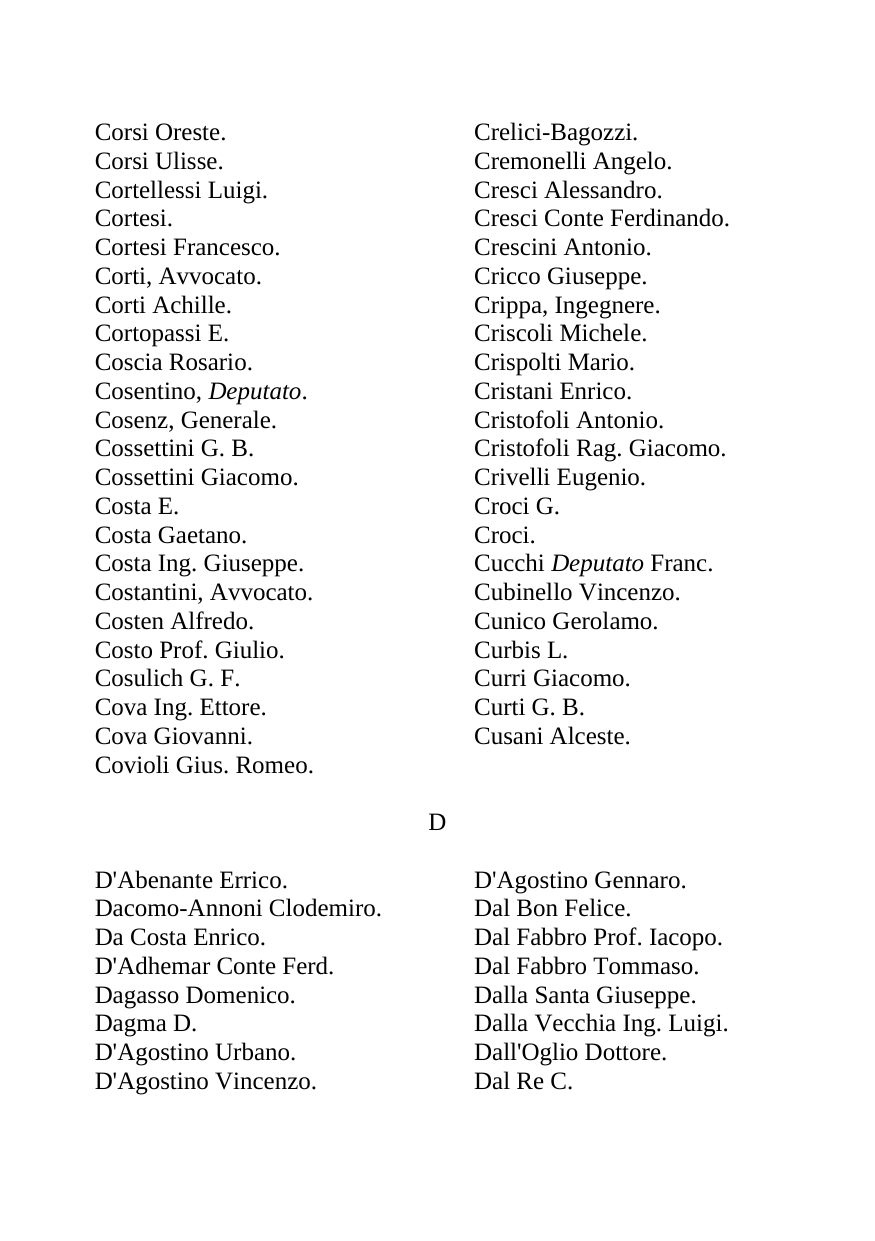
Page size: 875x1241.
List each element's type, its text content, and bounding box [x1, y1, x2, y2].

text Costo Prof. Giulio. [94, 635, 400, 663]
text Cova Ing. Ettore. [94, 692, 400, 721]
text Criscoli Michele. [474, 318, 779, 347]
text Costantini, Avvocato. [94, 577, 400, 606]
text Corti Achille. [94, 290, 400, 318]
text D'Agostino Urbano. [94, 1037, 400, 1066]
text D'Abenante Errico. [94, 865, 400, 893]
text Croci G. [474, 491, 779, 520]
text Cosulich G. F. [94, 663, 400, 692]
text Dal Bon Felice. [474, 893, 779, 922]
text Corti, Avvocato. [94, 261, 400, 290]
text Cosenz, Generale. [94, 405, 400, 433]
text Cristani Enrico. [474, 376, 779, 405]
text Dal Fabbro Tommaso. [474, 951, 779, 980]
text Cortellessi Luigi. [94, 175, 400, 203]
text Curti G. B. [474, 692, 779, 721]
text Crispolti Mario. [474, 347, 779, 376]
text Croci. [474, 520, 779, 548]
text Cresci Conte Ferdinando. [474, 203, 779, 232]
text Costa E. [94, 491, 400, 520]
text D'Agostino Vincenzo. [94, 1066, 400, 1095]
text Da Costa Enrico. [94, 922, 400, 951]
text Dal Fabbro Prof. Iacopo. [474, 922, 779, 951]
text Cristofoli Antonio. [474, 405, 779, 433]
text Cortesi Francesco. [94, 232, 400, 261]
text Costa Gaetano. [94, 520, 400, 548]
text Crescini Antonio. [474, 232, 779, 261]
text Cremonelli Angelo. [474, 146, 779, 175]
text Crivelli Eugenio. [474, 462, 779, 491]
text Costen Alfredo. [94, 606, 400, 635]
text Cusani Alceste. [474, 721, 779, 750]
text Crelici-Bagozzi. [474, 117, 779, 146]
text D'Agostino Gennaro. [474, 865, 779, 893]
text Crippa, Ingegnere. [474, 290, 779, 318]
text Cortopassi E. [94, 318, 400, 347]
text Cossettini G. B. [94, 433, 400, 462]
text Corsi Ulisse. [94, 146, 400, 175]
text Cricco Giuseppe. [474, 261, 779, 290]
text Covioli Gius. Romeo. [94, 750, 400, 778]
text D [94, 807, 779, 836]
text Dal Re C. [474, 1066, 779, 1095]
text Curri Giacomo. [474, 663, 779, 692]
text D'Adhemar Conte Ferd. [94, 951, 400, 980]
text Dacomo-Annoni Clodemiro. [94, 893, 400, 922]
text Dalla Santa Giuseppe. [474, 980, 779, 1008]
text Dagma D. [94, 1008, 400, 1037]
text Cresci Alessandro. [474, 175, 779, 203]
text Coscia Rosario. [94, 347, 400, 376]
text Cosentino, Deputato. [94, 376, 400, 405]
text Cova Giovanni. [94, 721, 400, 750]
text Cortesi. [94, 203, 400, 232]
text Dalla Vecchia Ing. Luigi. [474, 1008, 779, 1037]
text Dagasso Domenico. [94, 980, 400, 1008]
text Costa Ing. Giuseppe. [94, 548, 400, 577]
text Corsi Oreste. [94, 117, 400, 146]
text Cubinello Vincenzo. [474, 577, 779, 606]
text Cunico Gerolamo. [474, 606, 779, 635]
text Cossettini Giacomo. [94, 462, 400, 491]
text Cucchi Deputato Franc. [474, 548, 779, 577]
text Cristofoli Rag. Giacomo. [474, 433, 779, 462]
text Dall'Oglio Dottore. [474, 1037, 779, 1066]
text Curbis L. [474, 635, 779, 663]
